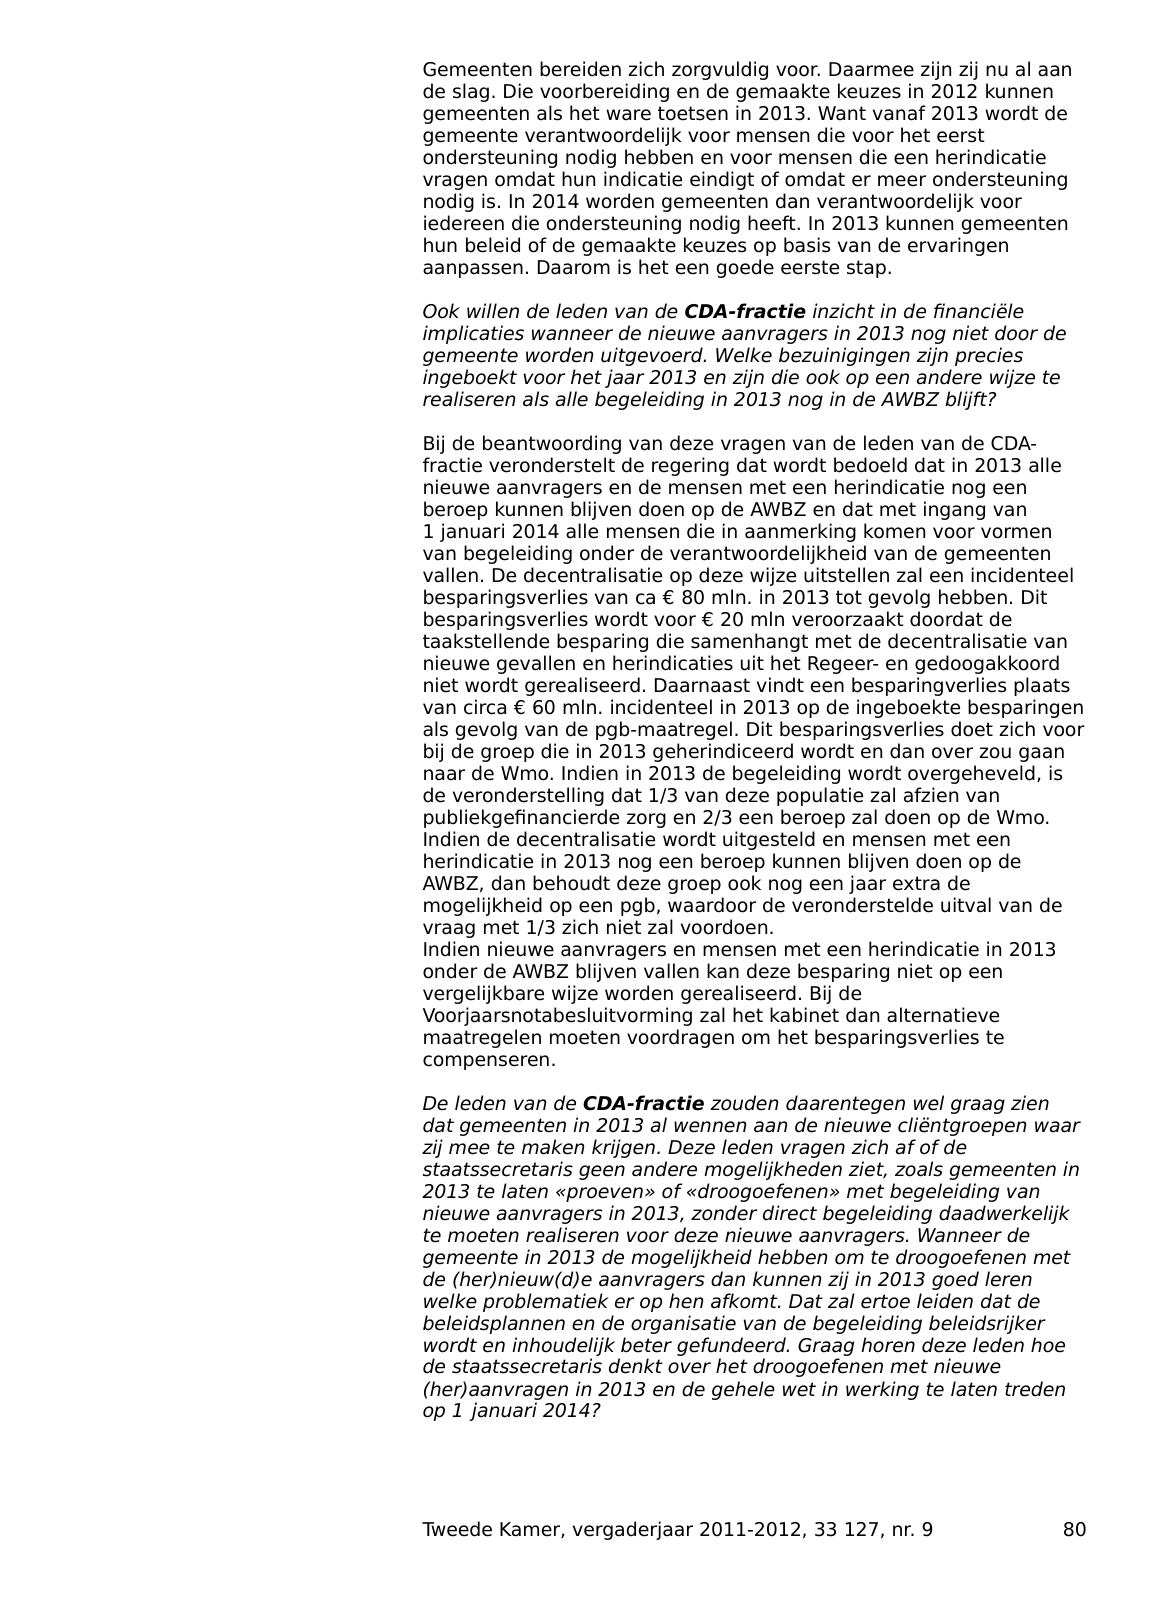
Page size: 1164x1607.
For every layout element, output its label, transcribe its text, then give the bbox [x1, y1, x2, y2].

text Bij de beantwoording van deze vragen van de leden van de CDA-fractie veronderstelt de regering dat wordt bedoeld dat in 2013 alle nieuwe aanvragers en de mensen met een herindicatie nog een beroep kunnen blijven doen op de AWBZ en dat met ingang van 1 januari 2014 alle mensen die in aanmerking komen voor vormen van begeleiding onder de verantwoordelijkheid van de gemeenten vallen. De decentralisatie op deze wijze uitstellen zal een incidenteel besparingsverlies van ca € 80 mln. in 2013 tot gevolg hebben. Dit besparingsverlies wordt voor € 20 mln veroorzaakt doordat de taakstellende besparing die samenhangt met de decentralisatie van nieuwe gevallen en herindicaties uit het Regeer- en gedoogakkoord niet wordt gerealiseerd. Daarnaast vindt een besparingverlies plaats van circa € 60 mln. incidenteel in 2013 op de ingeboekte besparingen als gevolg van de pgb-maatregel. Dit besparingsverlies doet zich voor bij de groep die in 2013 geherindiceerd wordt en dan over zou gaan naar de Wmo. Indien in 2013 de begeleiding wordt overgeheveld, is de veronderstelling dat 1/3 van deze populatie zal afzien van publiekgefinancierde zorg en 2/3 een beroep zal doen op de Wmo. Indien de decentralisatie wordt uitgesteld en mensen met een herindicatie in 2013 nog een beroep kunnen blijven doen op de AWBZ, dan behoudt deze groep ook nog een jaar extra de mogelijkheid op een pgb, waardoor de veronderstelde uitval van de vraag met 1/3 zich niet zal voordoen. [422, 433, 1087, 939]
text Gemeenten bereiden zich zorgvuldig voor. Daarmee zijn zij nu al aan de slag. Die voorbereiding en de gemaakte keuzes in 2012 kunnen gemeenten als het ware toetsen in 2013. Want vanaf 2013 wordt de gemeente verantwoordelijk voor mensen die voor het eerst ondersteuning nodig hebben en voor mensen die een herindicatie vragen omdat hun indicatie eindigt of omdat er meer ondersteuning nodig is. In 2014 worden gemeenten dan verantwoordelijk voor iedereen die ondersteuning nodig heeft. In 2013 kunnen gemeenten hun beleid of de gemaakte keuzes op basis van de ervaringen aanpassen. Daarom is het een goede eerste stap. [422, 59, 1087, 279]
text De leden van de CDA-fractie zouden daarentegen wel graag zien dat gemeenten in 2013 al wennen aan de nieuwe cliëntgroepen waar zij mee te maken krijgen. Deze leden vragen zich af of de staatssecretaris geen andere mogelijkheden ziet, zoals gemeenten in 2013 te laten «proeven» of «droogoefenen» met begeleiding van nieuwe aanvragers in 2013, zonder direct begeleiding daadwerkelijk te moeten realiseren voor deze nieuwe aanvragers. Wanneer de gemeente in 2013 de mogelijkheid hebben om te droogoefenen met de (her)nieuw(d)e aanvragers dan kunnen zij in 2013 goed leren welke problematiek er op hen afkomt. Dat zal ertoe leiden dat de beleidsplannen en de organisatie van de begeleiding beleidsrijker wordt en inhoudelijk beter gefundeerd. Graag horen deze leden hoe de staatssecretaris denkt over het droogoefenen met nieuwe (her)aanvragen in 2013 en de gehele wet in werking te laten treden op 1 januari 2014? [422, 1093, 1087, 1422]
text Indien nieuwe aanvragers en mensen met een herindicatie in 2013 onder de AWBZ blijven vallen kan deze besparing niet op een vergelijkbare wijze worden gerealiseerd. Bij de Voorjaarsnotabesluitvorming zal het kabinet dan alternatieve maatregelen moeten voordragen om het besparingsverlies te compenseren. [422, 939, 1087, 1071]
text Ook willen de leden van de CDA-fractie inzicht in de financiële implicaties wanneer de nieuwe aanvragers in 2013 nog niet door de gemeente worden uitgevoerd. Welke bezuinigingen zijn precies ingeboekt voor het jaar 2013 en zijn die ook op een andere wijze te realiseren als alle begeleiding in 2013 nog in de AWBZ blijft? [422, 301, 1087, 411]
